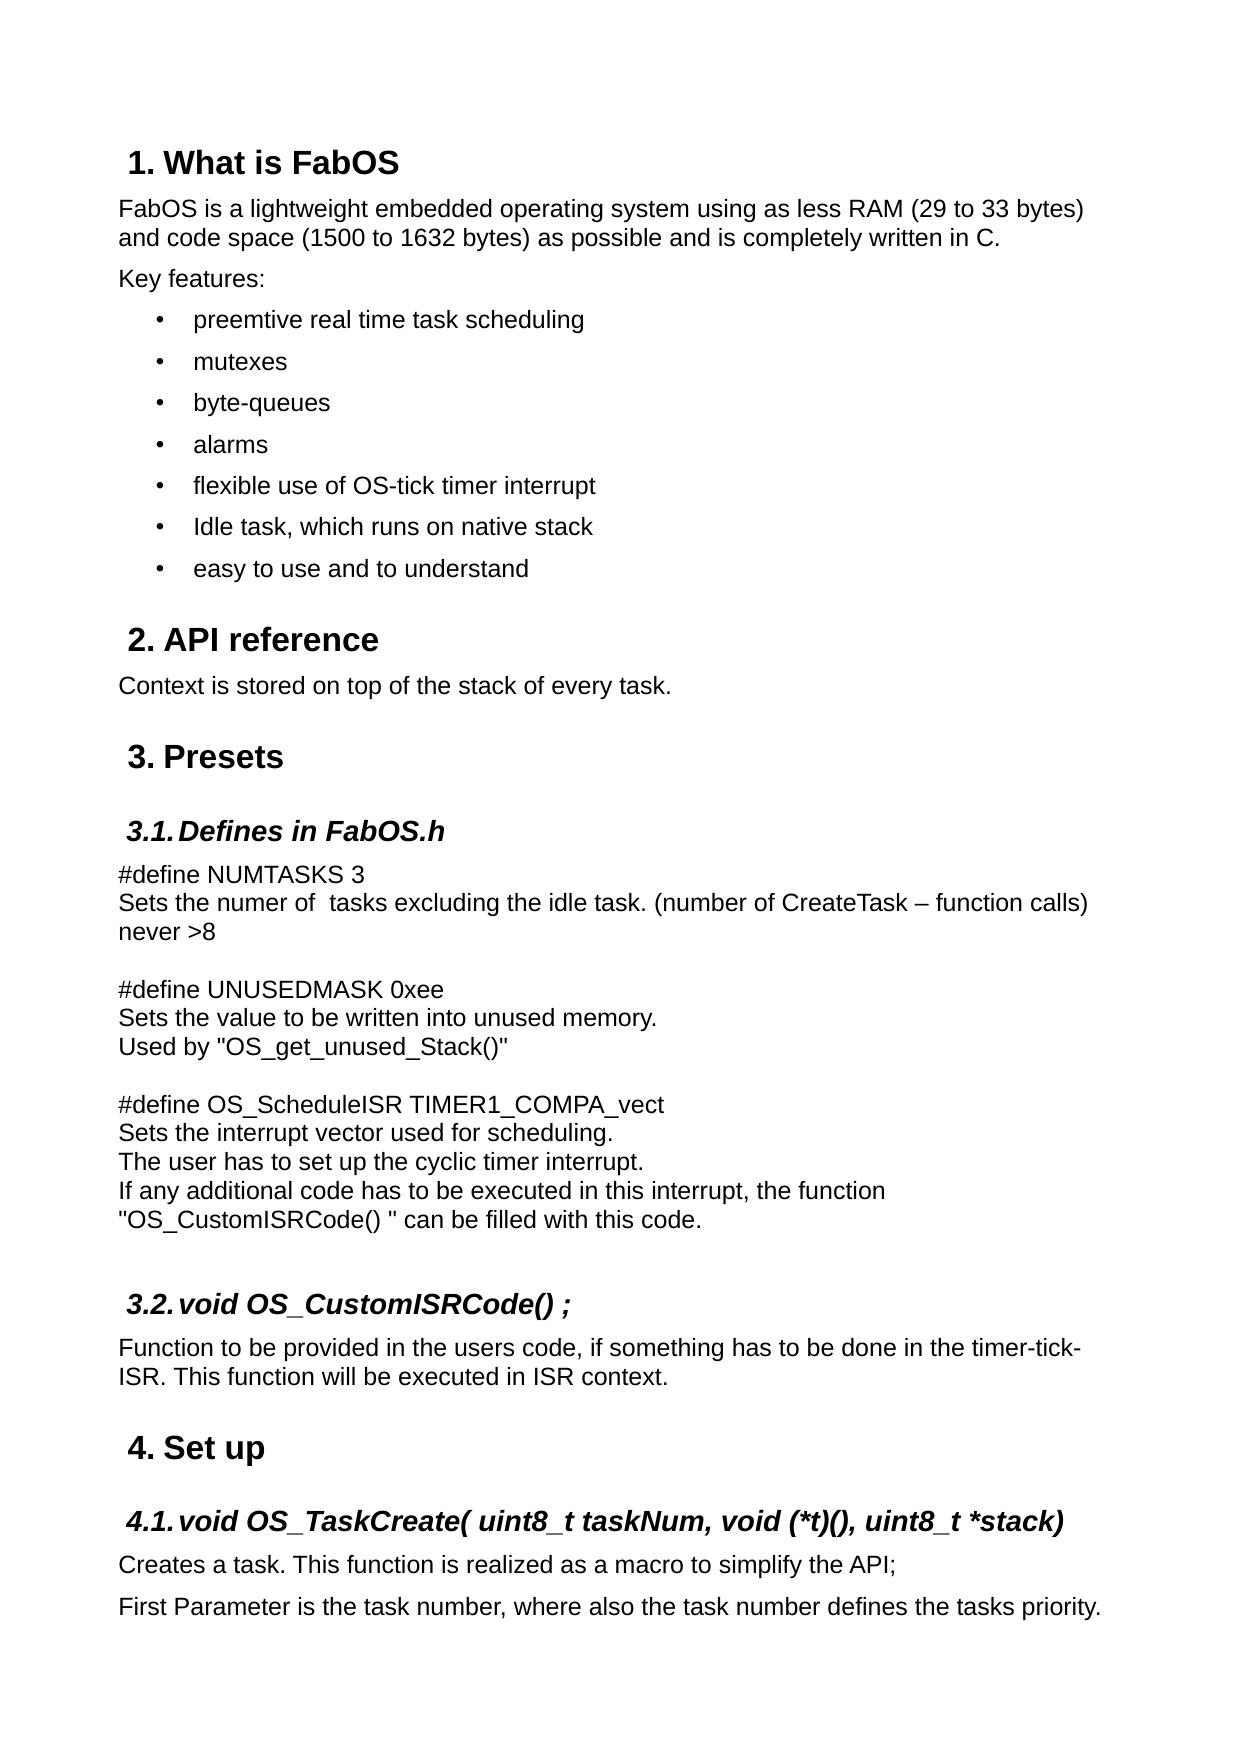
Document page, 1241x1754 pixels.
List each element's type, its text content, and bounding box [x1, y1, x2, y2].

list byte-queues [156, 388, 1122, 417]
text #define NUMTASKS 3 [118, 859, 1122, 888]
text #define UNUSEDMASK 0xee [118, 974, 1122, 1003]
text Function to be provided in the users code, if something has to be done in the timer-tick-ISR. This function will be executed in ISR context. [118, 1333, 1122, 1391]
subtitle void OS_CustomISRCode() ; [118, 1287, 1122, 1321]
text Sets the value to be written into unused memory. [118, 1003, 1122, 1032]
text First Parameter is the task number, where also the task number defines the tasks priority. [118, 1592, 1122, 1620]
subtitle What is FabOS [118, 143, 1122, 182]
subtitle Set up [118, 1428, 1122, 1467]
list preemtive real time task scheduling [156, 306, 1122, 334]
text Used by "OS_get_unused_Stack()" [118, 1032, 1122, 1061]
subtitle Defines in FabOS.h [118, 813, 1122, 847]
text never >8 [118, 917, 1122, 946]
text Context is stored on top of the stack of every task. [118, 671, 1122, 700]
text Sets the numer of tasks excluding the idle task. (number of CreateTask – function calls) [118, 888, 1122, 917]
text Key features: [118, 264, 1122, 293]
list alarms [156, 429, 1122, 458]
subtitle void OS_TaskCreate( uint8_t taskNum, void (*t)(), uint8_t *stack) [118, 1504, 1122, 1538]
text The user has to set up the cyclic timer interrupt. [118, 1147, 1122, 1176]
subtitle Presets [118, 737, 1122, 776]
list flexible use of OS-tick timer interrupt [156, 471, 1122, 500]
text Sets the interrupt vector used for scheduling. [118, 1118, 1122, 1147]
subtitle API reference [118, 620, 1122, 659]
list Idle task, which runs on native stack [156, 512, 1122, 541]
list easy to use and to understand [156, 554, 1122, 582]
text Creates a task. This function is realized as a macro to simplify the API; [118, 1550, 1122, 1579]
text #define OS_ScheduleISR TIMER1_COMPA_vect [118, 1089, 1122, 1118]
text If any additional code has to be executed in this interrupt, the function "OS_CustomISRCode() " can be filled with this code. [118, 1176, 1122, 1233]
text FabOS is a lightweight embedded operating system using as less RAM (29 to 33 bytes) and code space (1500 to 1632 bytes) as possible and is completely written in C. [118, 194, 1122, 252]
list mutexes [156, 347, 1122, 376]
